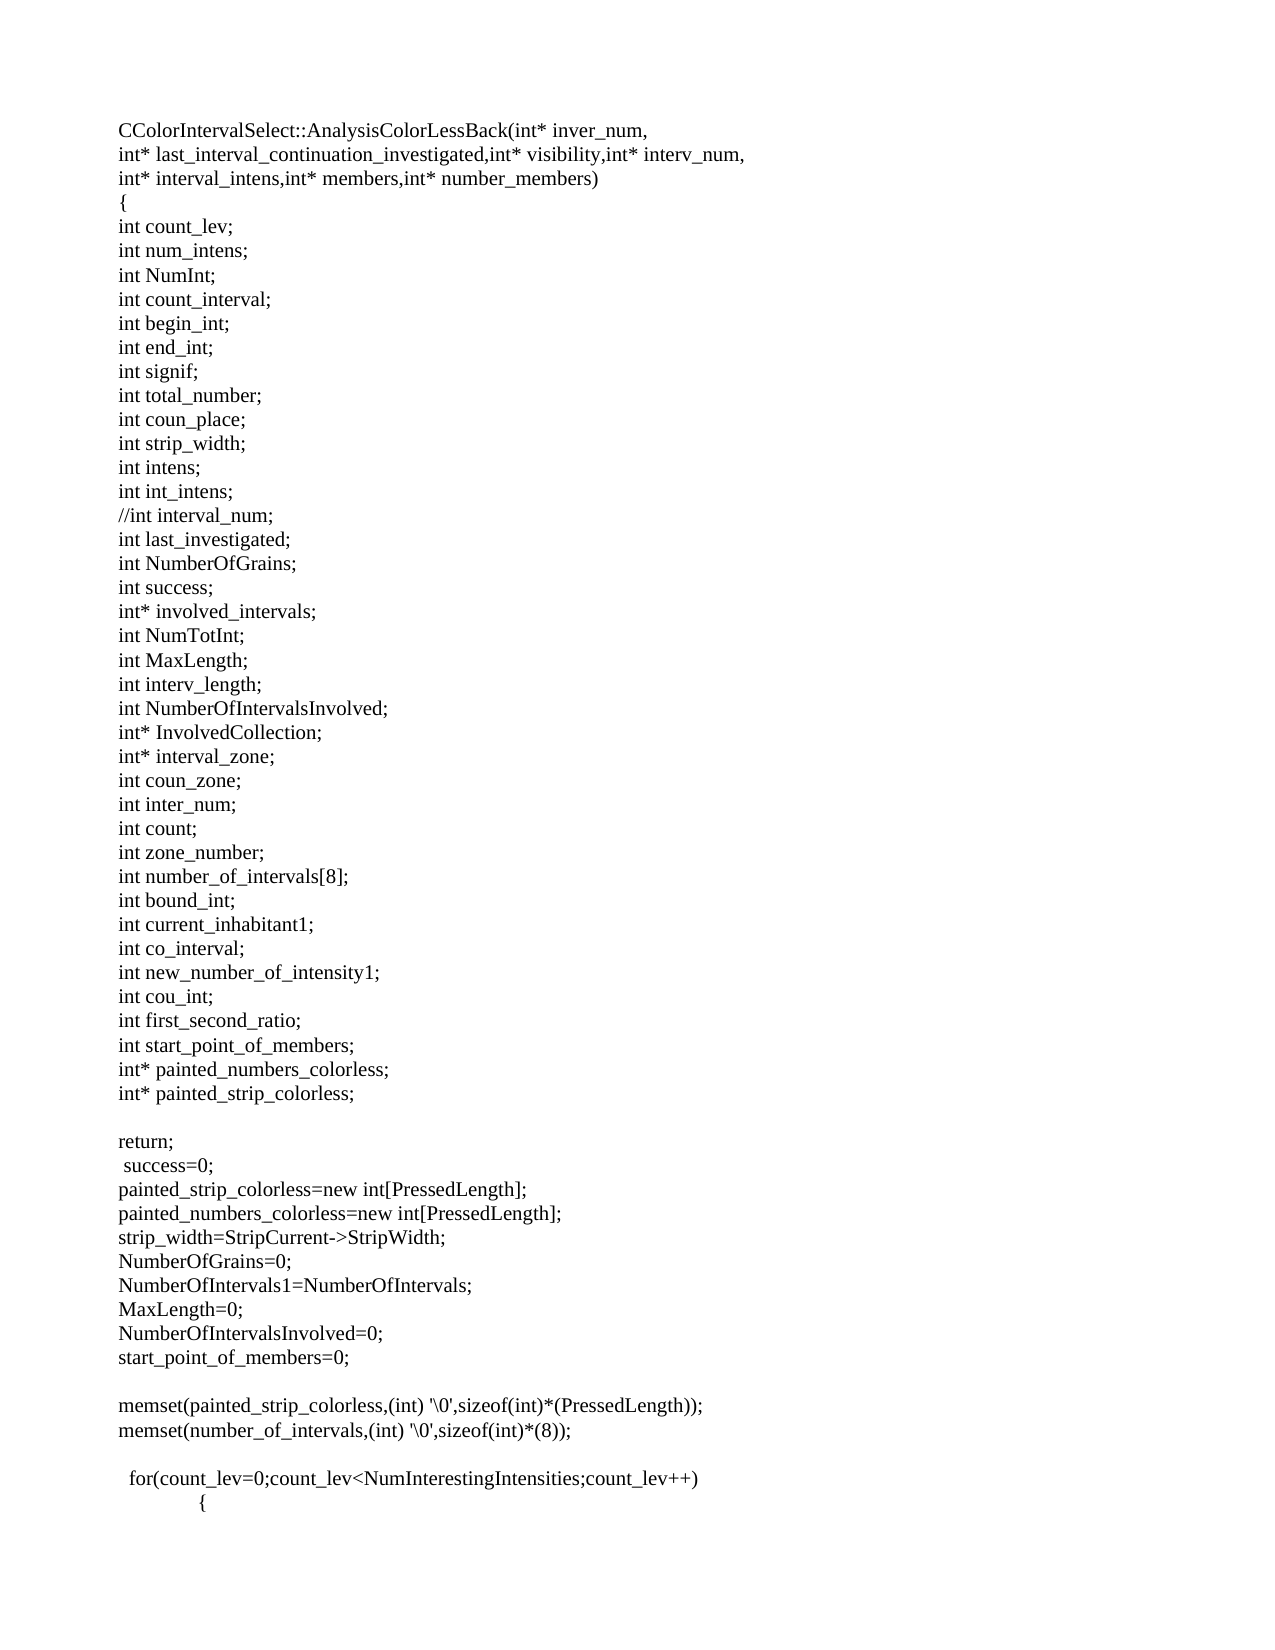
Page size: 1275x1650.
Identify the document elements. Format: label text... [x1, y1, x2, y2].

text int first_second_ratio; [118, 1008, 1157, 1032]
text strip_width=StripCurrent->StripWidth; [118, 1225, 1157, 1249]
text success=0; [118, 1153, 1157, 1177]
text int signif; [118, 359, 1157, 383]
text int num_intens; [118, 238, 1157, 262]
text int NumberOfIntervalsInvolved; [118, 696, 1157, 720]
text NumberOfGrains=0; [118, 1249, 1157, 1273]
text int cou_int; [118, 984, 1157, 1008]
text painted_numbers_colorless=new int[PressedLength]; [118, 1201, 1157, 1225]
text int MaxLength; [118, 647, 1157, 672]
text int success; [118, 575, 1157, 599]
text int* interval_intens,int* members,int* number_members) [118, 166, 1157, 190]
text int last_investigated; [118, 527, 1157, 551]
text //int interval_num; [118, 503, 1157, 527]
text int NumberOfGrains; [118, 551, 1157, 575]
text { [118, 1490, 1157, 1514]
text CColorIntervalSelect::AnalysisColorLessBack(int* inver_num, [118, 118, 1157, 142]
text int coun_zone; [118, 768, 1157, 792]
text painted_strip_colorless=new int[PressedLength]; [118, 1177, 1157, 1201]
text int strip_width; [118, 431, 1157, 455]
text int NumTotInt; [118, 623, 1157, 647]
text int number_of_intervals[8]; [118, 864, 1157, 888]
text int end_int; [118, 335, 1157, 359]
text int* painted_numbers_colorless; [118, 1057, 1157, 1081]
text int zone_number; [118, 840, 1157, 864]
text int new_number_of_intensity1; [118, 960, 1157, 984]
text start_point_of_members=0; [118, 1345, 1157, 1369]
text int co_interval; [118, 936, 1157, 960]
text int inter_num; [118, 792, 1157, 816]
text int* InvolvedCollection; [118, 720, 1157, 744]
text int coun_place; [118, 407, 1157, 431]
text memset(number_of_intervals,(int) '\0',sizeof(int)*(8)); [118, 1417, 1157, 1442]
text for(count_lev=0;count_lev<NumInterestingIntensities;count_lev++) [118, 1466, 1157, 1490]
text int* painted_strip_colorless; [118, 1081, 1157, 1105]
text int intens; [118, 455, 1157, 479]
text memset(painted_strip_colorless,(int) '\0',sizeof(int)*(PressedLength)); [118, 1393, 1157, 1417]
text int total_number; [118, 383, 1157, 407]
text NumberOfIntervalsInvolved=0; [118, 1321, 1157, 1345]
text int NumInt; [118, 262, 1157, 287]
text int current_inhabitant1; [118, 912, 1157, 936]
text int count; [118, 816, 1157, 840]
text int start_point_of_members; [118, 1032, 1157, 1057]
text int bound_int; [118, 888, 1157, 912]
text int* last_interval_continuation_investigated,int* visibility,int* interv_num, [118, 142, 1157, 166]
text int count_interval; [118, 287, 1157, 311]
text MaxLength=0; [118, 1297, 1157, 1321]
text return; [118, 1129, 1157, 1153]
text int count_lev; [118, 214, 1157, 238]
text { [118, 190, 1157, 214]
text int* involved_intervals; [118, 599, 1157, 623]
text int begin_int; [118, 311, 1157, 335]
text int* interval_zone; [118, 744, 1157, 768]
text int interv_length; [118, 672, 1157, 696]
text int int_intens; [118, 479, 1157, 503]
text NumberOfIntervals1=NumberOfIntervals; [118, 1273, 1157, 1297]
